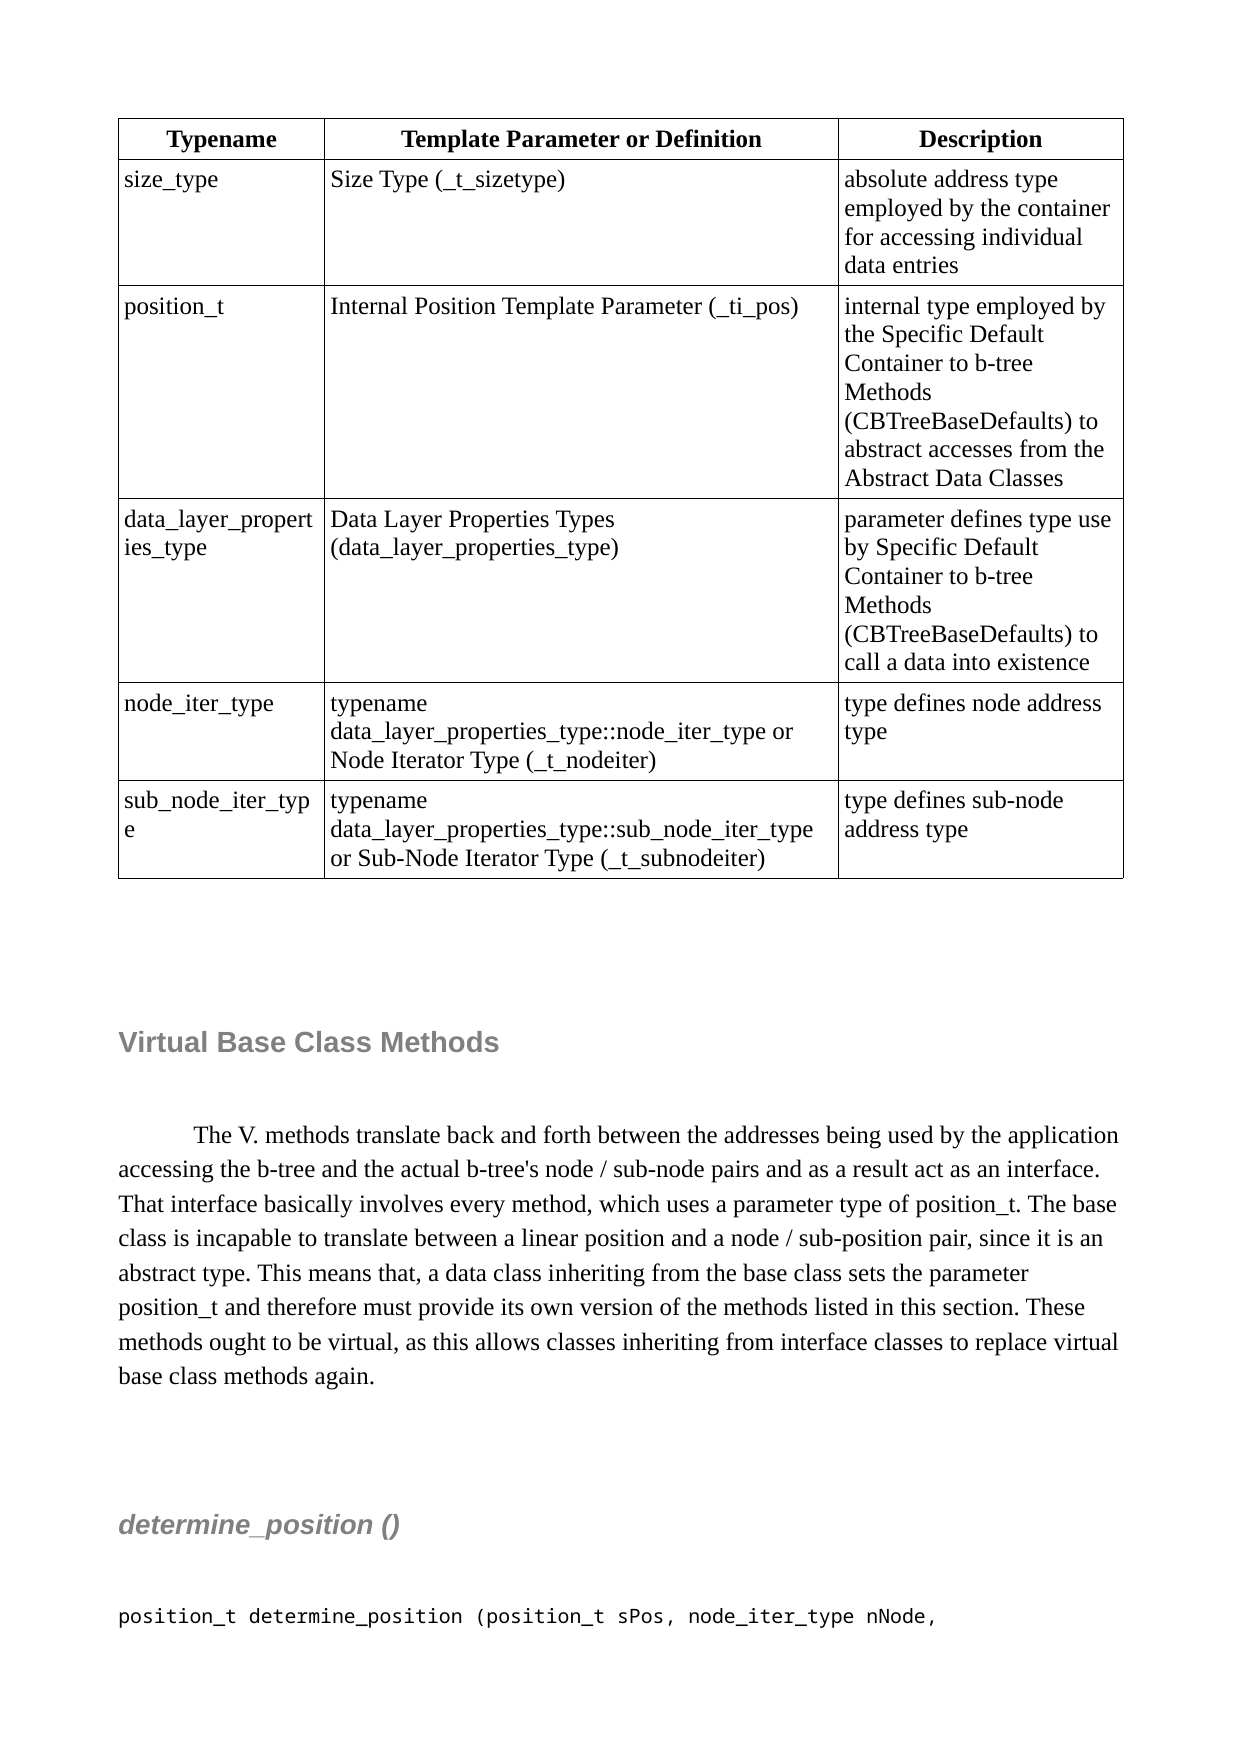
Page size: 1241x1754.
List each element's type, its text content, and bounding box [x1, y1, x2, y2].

subtitle determine_position () [118, 1508, 1122, 1540]
text position_t determine_position (position_t sPos, node_iter_type nNode, [118, 1602, 1122, 1629]
table_cell position_t [119, 286, 324, 498]
table_header Typename [119, 119, 324, 158]
subtitle Virtual Base Class Methods [118, 1025, 1122, 1058]
table_cell absolute address type employed by the container for accessing individual data entries [839, 160, 1123, 285]
table_cell Internal Position Template Parameter (_ti_pos) [325, 286, 838, 498]
table_cell parameter defines type use by Specific Default Container to b-tree Methods (CBTreeBaseDefaults) to call a data into existence [839, 499, 1123, 682]
table_cell size_type [119, 160, 324, 285]
table_cell Data Layer Properties Types (data_layer_properties_type) [325, 499, 838, 682]
table_cell type defines sub-node address type [839, 781, 1123, 877]
table_header Template Parameter or Definition [325, 119, 838, 158]
table_cell data_layer_properties_type [119, 499, 324, 682]
table_header Description [839, 119, 1123, 158]
table_cell sub_node_iter_type [119, 781, 324, 877]
text The V. methods translate back and forth between the addresses being used by the application accessing the b-tree and the actual b-tree's node / sub-node pairs and as a result act as an interface. That interface basically involves every method, which uses a parameter type of position_t. The base class is incapable to translate between a linear position and a node / sub-position pair, since it is an abstract type. This means that, a data class inheriting from the base class sets the parameter position_t and therefore must provide its own version of the methods listed in this section. These methods ought to be virtual, as this allows classes inheriting from interface classes to replace virtual base class methods again. [118, 1120, 1122, 1390]
table_cell node_iter_type [119, 683, 324, 780]
table_cell Size Type (_t_sizetype) [325, 160, 838, 285]
table_cell type defines node address type [839, 683, 1123, 780]
table_cell typename data_layer_properties_type::sub_node_iter_type or Sub-Node Iterator Type (_t_subnodeiter) [325, 781, 838, 877]
table_cell typename data_layer_properties_type::node_iter_type or Node Iterator Type (_t_nodeiter) [325, 683, 838, 780]
table_cell internal type employed by the Specific Default Container to b-tree Methods (CBTreeBaseDefaults) to abstract accesses from the Abstract Data Classes [839, 286, 1123, 498]
